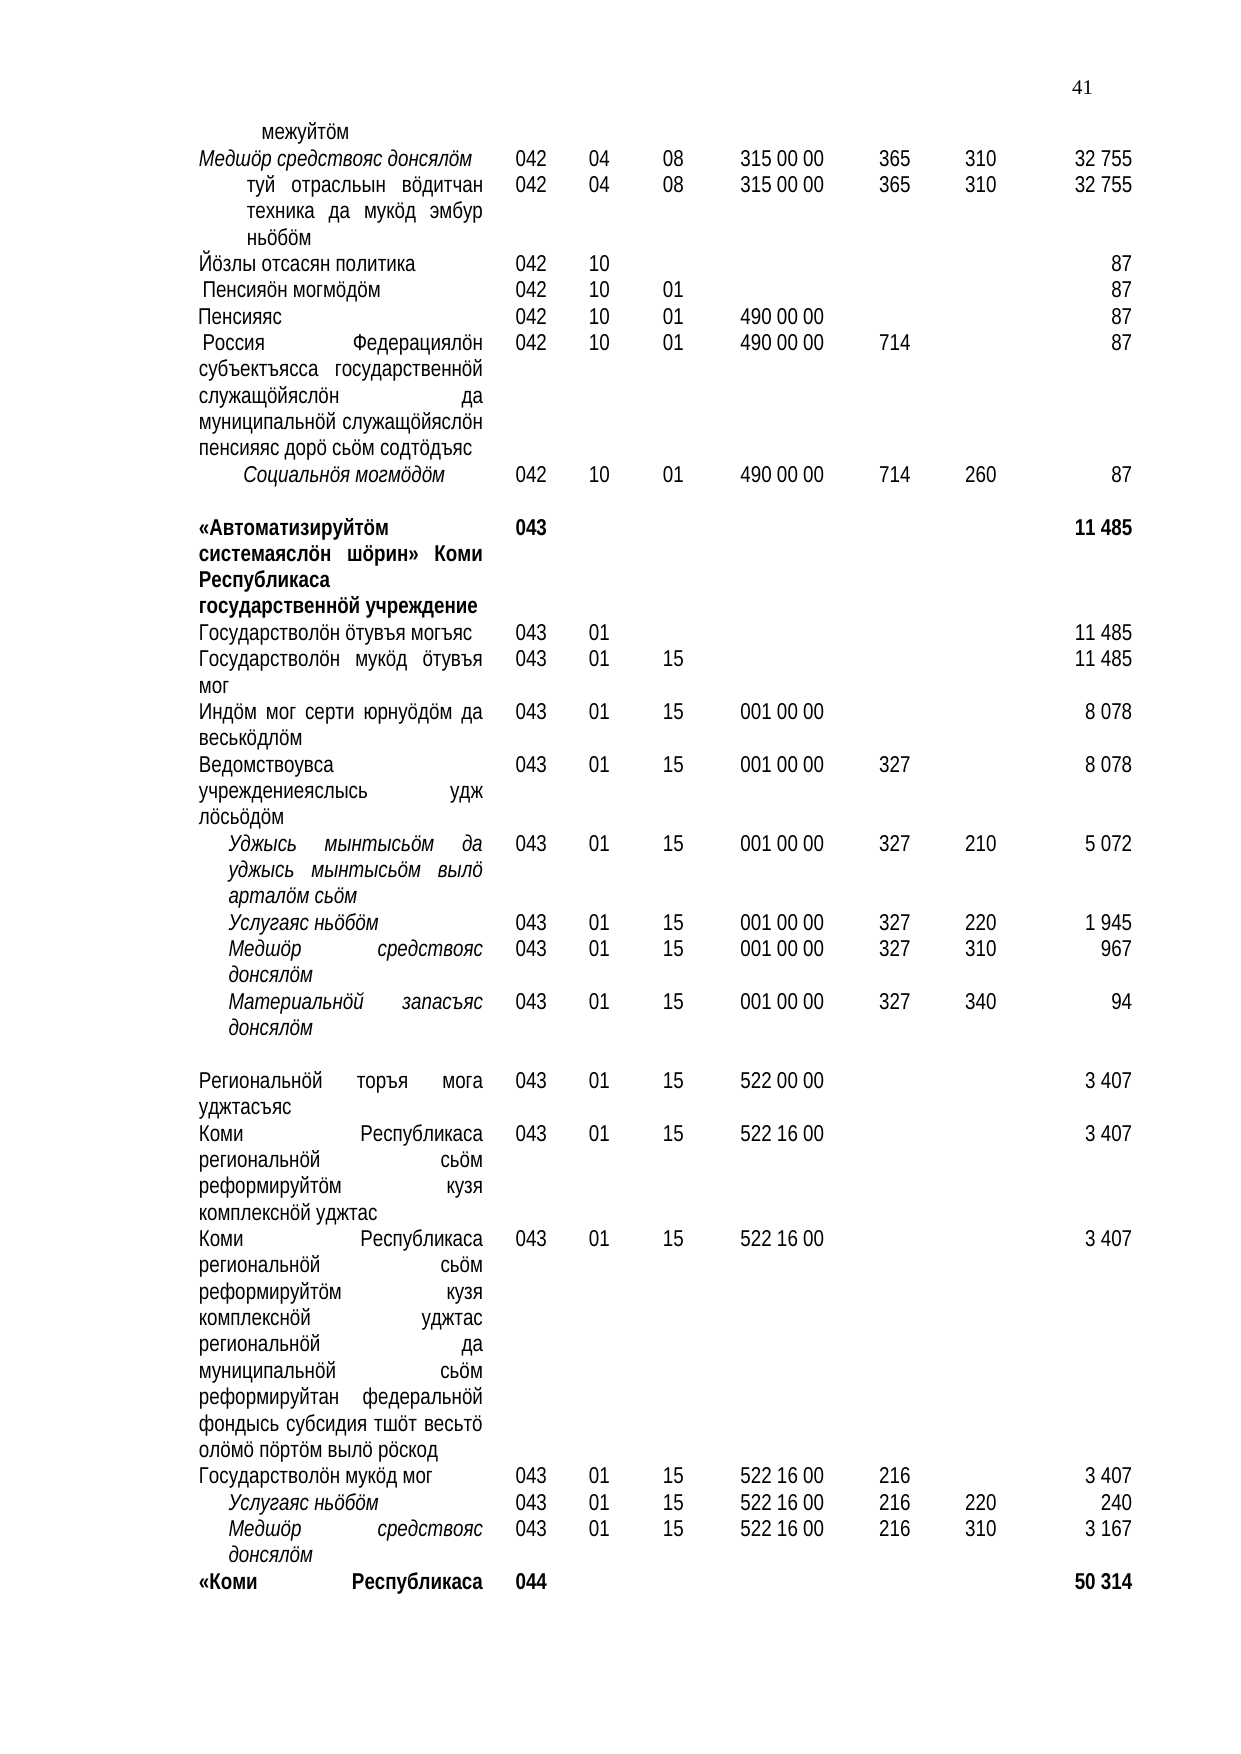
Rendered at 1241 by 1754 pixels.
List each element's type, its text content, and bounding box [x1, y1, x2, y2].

table_cell 490 00 00 [716, 329, 848, 461]
table_cell 15 [631, 1120, 716, 1225]
table_cell Ведомствоувса учреждениеяслысь удж лöсьöдöм [188, 751, 494, 830]
table_cell 042 [494, 329, 568, 461]
table_cell [631, 1568, 716, 1594]
table_cell Пенсияöн могмöдöм [188, 276, 494, 303]
table_cell [1143, 1225, 1240, 1462]
table_cell 310 [941, 171, 1021, 250]
table_cell 10 [568, 303, 631, 329]
table_cell 043 [494, 988, 568, 1067]
table_cell 522 00 00 [716, 1067, 848, 1119]
table_cell [849, 1225, 941, 1462]
table_cell [941, 751, 1021, 830]
table_cell [849, 250, 941, 276]
table_cell 365 [849, 171, 941, 250]
table_cell [631, 250, 716, 276]
table_cell [941, 1568, 1021, 1594]
table_cell Россия Федерациялöн субъектъясса государственнöй служащöйяслöн да муниципальнöй служащöйяслöн пенсияяс дорö сьöм сод­тöдъяс [188, 329, 494, 461]
table_cell 15 [631, 698, 716, 751]
table_cell [849, 1568, 941, 1594]
table_cell Медшöр средствояс донсялöм [188, 935, 494, 988]
table_cell [716, 118, 848, 144]
table_cell [1143, 751, 1240, 830]
table_cell 043 [494, 645, 568, 698]
table_cell [1143, 1462, 1240, 1488]
table_cell [941, 514, 1021, 619]
table_cell 216 [849, 1462, 941, 1488]
table_cell 327 [849, 935, 941, 988]
table_cell 260 [941, 461, 1021, 513]
table_cell 310 [941, 935, 1021, 988]
table_cell 15 [631, 909, 716, 935]
table_cell 08 [631, 171, 716, 250]
table_cell Государстволöн мукöд мог [188, 1462, 494, 1488]
table_cell Медшöр средствояс донсялöм [188, 1515, 494, 1568]
table_cell 522 16 00 [716, 1120, 848, 1225]
table_cell 216 [849, 1515, 941, 1568]
table_cell [568, 514, 631, 619]
table_cell [716, 1568, 848, 1594]
table_cell Государстволöн öтувъя могъяс [188, 619, 494, 645]
table_cell [1143, 461, 1240, 513]
table_cell 310 [941, 145, 1021, 171]
table_cell 042 [494, 250, 568, 276]
table_cell 001 00 00 [716, 751, 848, 830]
table_cell 522 16 00 [716, 1489, 848, 1515]
table_cell [849, 514, 941, 619]
table_cell 01 [568, 1515, 631, 1568]
table_cell [1143, 1067, 1240, 1119]
table_cell 5 072 [1021, 830, 1143, 909]
table_cell [1143, 118, 1240, 144]
table_cell 490 00 00 [716, 461, 848, 513]
table_cell 340 [941, 988, 1021, 1067]
table_cell [941, 1120, 1021, 1225]
table_cell [1143, 171, 1240, 250]
table_cell 32 755 [1021, 171, 1143, 250]
table_cell [1143, 1489, 1240, 1515]
table_cell [849, 303, 941, 329]
table_cell [849, 276, 941, 303]
table_cell [1143, 830, 1240, 909]
table_cell 216 [849, 1489, 941, 1515]
table_cell 11 485 [1021, 619, 1143, 645]
table_cell [1143, 250, 1240, 276]
table_cell 043 [494, 619, 568, 645]
table_cell [631, 514, 716, 619]
table_cell [1143, 909, 1240, 935]
table_cell 490 00 00 [716, 303, 848, 329]
table_cell 15 [631, 1515, 716, 1568]
table_cell 01 [568, 751, 631, 830]
table_cell [849, 619, 941, 645]
table_cell 3 407 [1021, 1225, 1143, 1462]
table_cell [716, 619, 848, 645]
table_cell 15 [631, 1462, 716, 1488]
table_cell 01 [568, 1489, 631, 1515]
table_cell 01 [631, 276, 716, 303]
table_cell [849, 698, 941, 751]
table_cell 310 [941, 1515, 1021, 1568]
table_cell 01 [631, 329, 716, 461]
table_cell [849, 118, 941, 144]
table_cell 15 [631, 1067, 716, 1119]
table_cell [941, 619, 1021, 645]
table_cell [849, 1120, 941, 1225]
table_cell 01 [568, 1462, 631, 1488]
table_cell 15 [631, 1489, 716, 1515]
table_cell 220 [941, 909, 1021, 935]
table_cell Пенсияяс [188, 303, 494, 329]
table_cell [1143, 276, 1240, 303]
table_cell 01 [568, 645, 631, 698]
table_cell 001 00 00 [716, 698, 848, 751]
table_cell [1143, 514, 1240, 619]
table_cell 043 [494, 1067, 568, 1119]
table_cell 240 [1021, 1489, 1143, 1515]
table_cell 043 [494, 751, 568, 830]
table_cell 967 [1021, 935, 1143, 988]
table_cell 15 [631, 935, 716, 988]
table_cell 042 [494, 461, 568, 513]
table_cell [1143, 1515, 1240, 1568]
table_cell 01 [568, 698, 631, 751]
table_cell 001 00 00 [716, 988, 848, 1067]
table_cell 94 [1021, 988, 1143, 1067]
table_cell [631, 619, 716, 645]
table_cell [1143, 303, 1240, 329]
table_cell [716, 250, 848, 276]
table_cell 15 [631, 830, 716, 909]
table_cell 15 [631, 1225, 716, 1462]
table_cell 10 [568, 329, 631, 461]
table_cell 714 [849, 329, 941, 461]
table_cell Материальнöй запасъяс донсялöм [188, 988, 494, 1067]
table_cell Коми Республикаса региональнöй сьöм реформируйтöм кузя комплекснöй уджтас региональнöй да муниципальнöй сьöм реформируйтан федеральнöй фондысь субсидия тшöт весьтö олöмö пöртöм вылö рöскод [188, 1225, 494, 1462]
table_cell 11 485 [1021, 514, 1143, 619]
table_cell 001 00 00 [716, 830, 848, 909]
table_cell 001 00 00 [716, 935, 848, 988]
table_cell [941, 1462, 1021, 1488]
table_cell 3 407 [1021, 1067, 1143, 1119]
table_cell «Автоматизируйтöм системаяслöн шöрин» Коми Республикаса государственнöй учреждение [188, 514, 494, 619]
table_cell [1143, 619, 1240, 645]
table_cell 50 314 [1021, 1568, 1143, 1594]
table_cell 1 945 [1021, 909, 1143, 935]
table_cell 043 [494, 1225, 568, 1462]
table_cell 522 16 00 [716, 1515, 848, 1568]
table_cell Услугаяс ньöбöм [188, 1489, 494, 1515]
table_cell 10 [568, 250, 631, 276]
table_cell 87 [1021, 276, 1143, 303]
table_cell 043 [494, 1515, 568, 1568]
table_cell 10 [568, 461, 631, 513]
table_cell 315 00 00 [716, 171, 848, 250]
table_cell 87 [1021, 303, 1143, 329]
table_cell [1143, 1568, 1240, 1594]
table_cell [1021, 118, 1143, 144]
table_cell 043 [494, 1462, 568, 1488]
table_cell [1143, 1120, 1240, 1225]
table_cell 01 [568, 988, 631, 1067]
table_cell 87 [1021, 329, 1143, 461]
table_cell 15 [631, 645, 716, 698]
table_cell 043 [494, 909, 568, 935]
table_cell [716, 514, 848, 619]
table_cell Региональнöй торъя мога уджтасъяс [188, 1067, 494, 1119]
table_cell Индöм мог серти юрнуöдöм да веськöдлöм [188, 698, 494, 751]
table_cell [941, 329, 1021, 461]
table_cell 15 [631, 751, 716, 830]
table_cell 08 [631, 145, 716, 171]
table_cell 210 [941, 830, 1021, 909]
table_cell [849, 645, 941, 698]
table_cell 327 [849, 751, 941, 830]
table_cell межуйтöм [188, 118, 494, 144]
table_cell [941, 303, 1021, 329]
table_cell 01 [568, 830, 631, 909]
table_cell [941, 276, 1021, 303]
table_cell Уджысь мынтысьöм да уджысь мынтысьöм вылö арталöм сьöм [188, 830, 494, 909]
table_cell 10 [568, 276, 631, 303]
table_cell [631, 118, 716, 144]
table_cell 043 [494, 698, 568, 751]
table_cell [941, 250, 1021, 276]
table_cell 01 [631, 303, 716, 329]
table_cell [568, 118, 631, 144]
table_cell 11 485 [1021, 645, 1143, 698]
table_cell 042 [494, 145, 568, 171]
table_cell 04 [568, 171, 631, 250]
table_cell Медшöр средствояс донсялöм [188, 145, 494, 171]
table_cell 365 [849, 145, 941, 171]
table_cell [941, 1067, 1021, 1119]
table_cell 522 16 00 [716, 1462, 848, 1488]
table_cell 327 [849, 909, 941, 935]
table_cell 15 [631, 988, 716, 1067]
table_cell [849, 1067, 941, 1119]
table_cell 044 [494, 1568, 568, 1594]
table_cell 04 [568, 145, 631, 171]
table_cell 01 [568, 1225, 631, 1462]
table_cell [1143, 145, 1240, 171]
table_cell [494, 118, 568, 144]
table_cell 87 [1021, 250, 1143, 276]
table_cell туй отрасльын вöдитчан техника да мукöд эмбур ньöбöм [188, 171, 494, 250]
table_cell 8 078 [1021, 698, 1143, 751]
table_cell [716, 645, 848, 698]
table_cell 042 [494, 171, 568, 250]
table_cell Социальнöя могмöдöм [188, 461, 494, 513]
table_cell 01 [631, 461, 716, 513]
table_cell 87 [1021, 461, 1143, 513]
table_cell [941, 645, 1021, 698]
table_cell 522 16 00 [716, 1225, 848, 1462]
table_cell 01 [568, 1120, 631, 1225]
table_cell 714 [849, 461, 941, 513]
table_cell «Коми Республикаса [188, 1568, 494, 1594]
table_cell 01 [568, 909, 631, 935]
table_cell 8 078 [1021, 751, 1143, 830]
table_cell [1143, 988, 1240, 1067]
table_cell 315 00 00 [716, 145, 848, 171]
table_cell 001 00 00 [716, 909, 848, 935]
table_cell Государстволöн мукöд öтувъя мог [188, 645, 494, 698]
table_cell 043 [494, 1120, 568, 1225]
table_cell 01 [568, 935, 631, 988]
table_cell 043 [494, 935, 568, 988]
table_cell 3 167 [1021, 1515, 1143, 1568]
table_cell Йöзлы отсасян политика [188, 250, 494, 276]
table_cell [1143, 645, 1240, 698]
table_cell Услугаяс ньöбöм [188, 909, 494, 935]
table_cell [941, 118, 1021, 144]
table_cell [941, 1225, 1021, 1462]
table_cell [941, 698, 1021, 751]
table_cell 01 [568, 1067, 631, 1119]
table_cell Коми Республикаса региональнöй сьöм реформируйтöм кузя комплекснöй уджтас [188, 1120, 494, 1225]
table_cell 043 [494, 830, 568, 909]
table_cell 3 407 [1021, 1462, 1143, 1488]
table_cell 043 [494, 514, 568, 619]
table_cell 327 [849, 830, 941, 909]
table_cell 3 407 [1021, 1120, 1143, 1225]
table_cell 042 [494, 276, 568, 303]
table_cell 327 [849, 988, 941, 1067]
table_cell [1143, 698, 1240, 751]
table_cell [568, 1568, 631, 1594]
table_cell [1143, 329, 1240, 461]
table_cell [1143, 935, 1240, 988]
table_cell 32 755 [1021, 145, 1143, 171]
table_cell 220 [941, 1489, 1021, 1515]
table_cell [716, 276, 848, 303]
table_cell 043 [494, 1489, 568, 1515]
table_cell 01 [568, 619, 631, 645]
table_cell 042 [494, 303, 568, 329]
